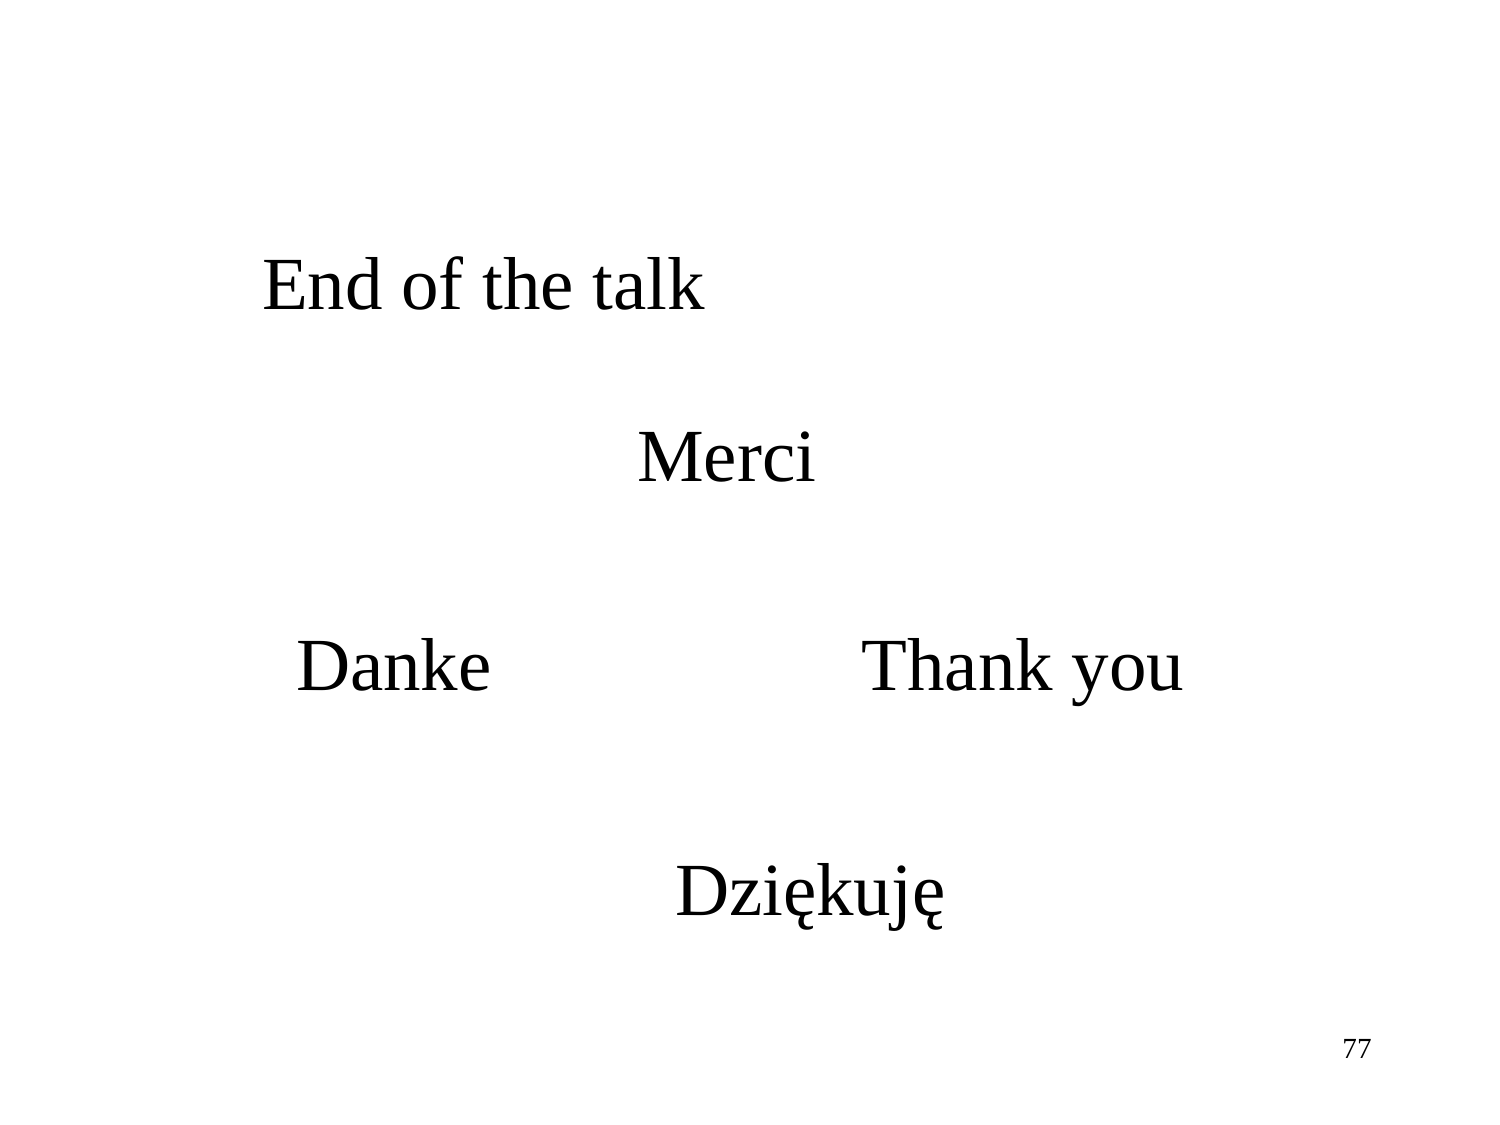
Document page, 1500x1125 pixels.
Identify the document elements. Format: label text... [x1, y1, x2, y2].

text_box Merci [622, 384, 832, 504]
text_box Thank you [847, 592, 1200, 713]
text_box End of the talk [247, 212, 738, 333]
text_box Danke [281, 592, 507, 713]
text_box Dziękuję [660, 817, 961, 938]
